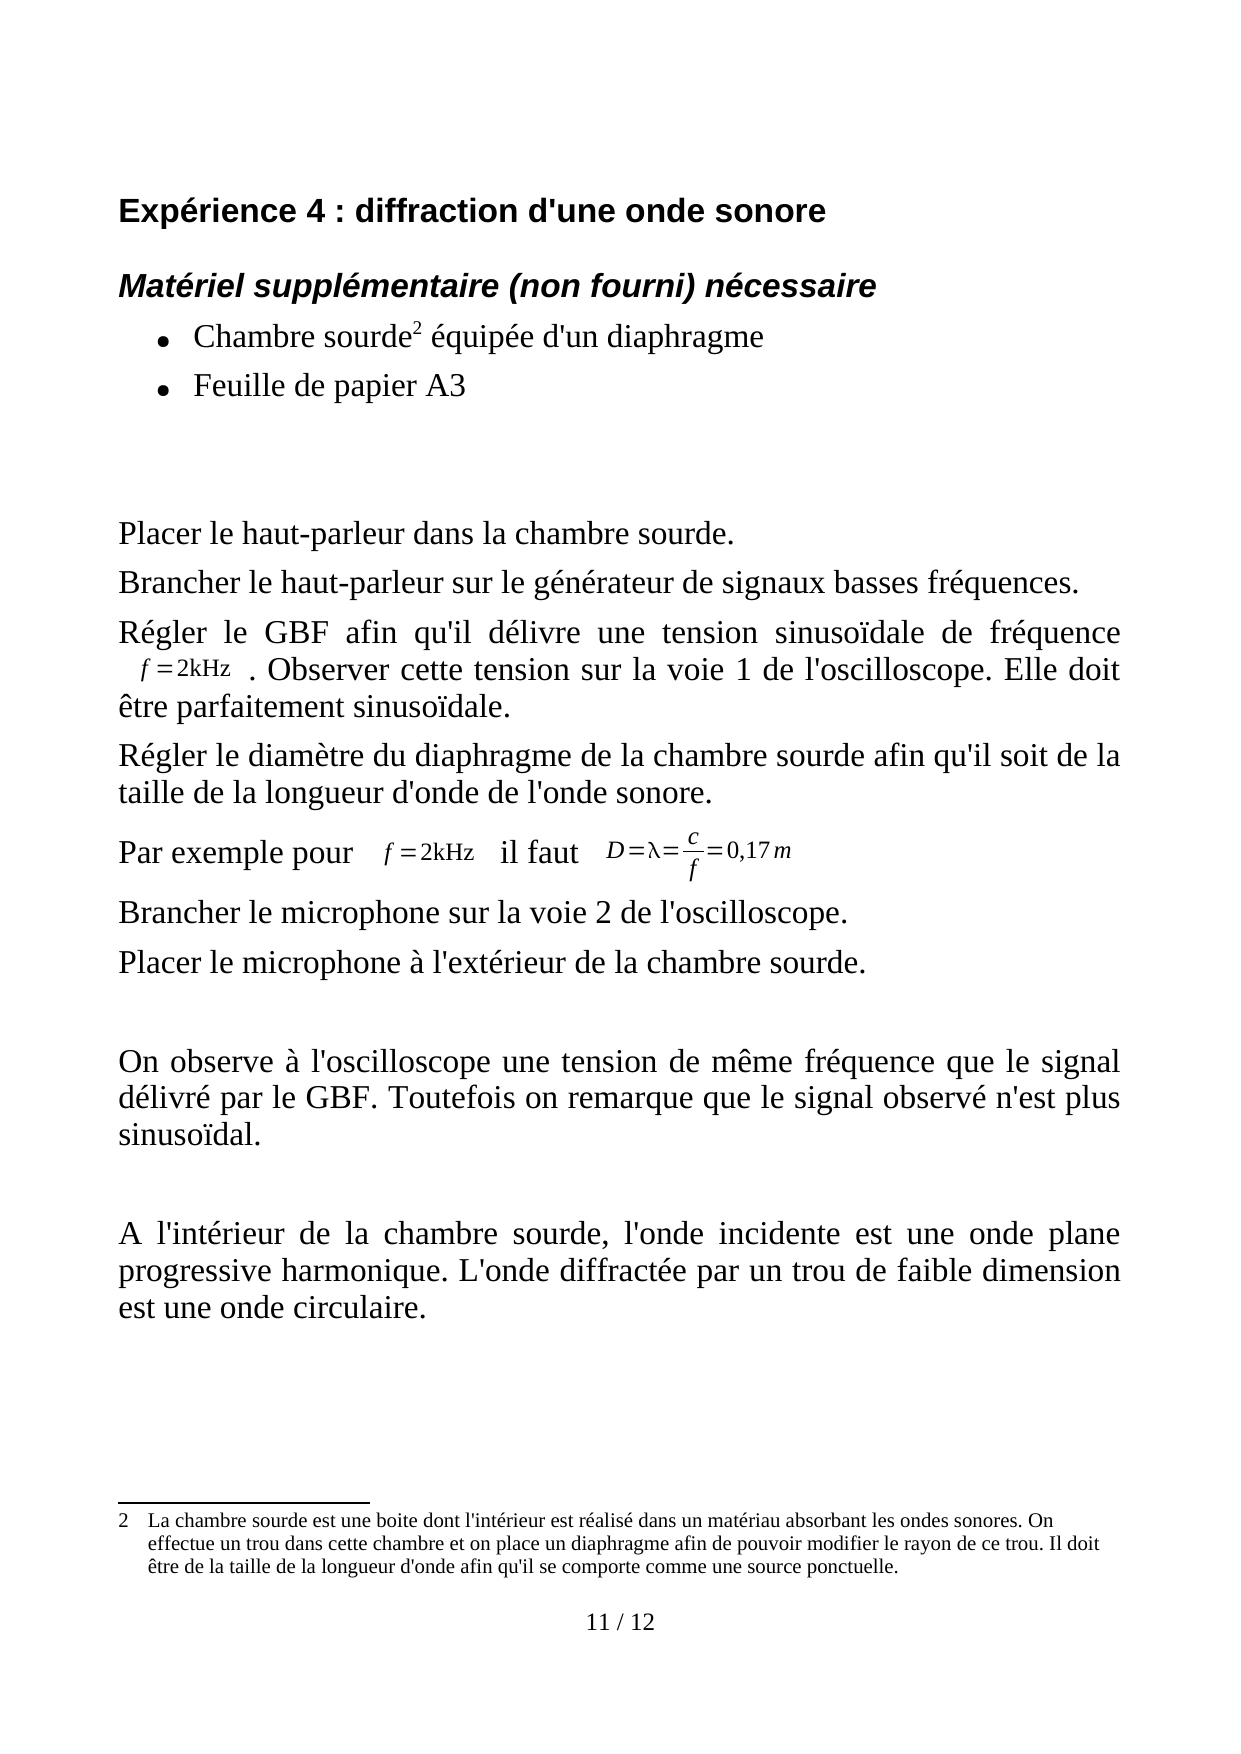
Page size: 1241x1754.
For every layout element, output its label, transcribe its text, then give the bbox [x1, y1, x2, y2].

subtitle Expérience 4 : diffraction d'une onde sonore [118, 192, 1122, 230]
text A l'intérieur de la chambre sourde, l'onde incidente est une onde plane progressive harmonique. L'onde diffractée par un trou de faible dimension est une onde circulaire. [118, 1215, 1122, 1326]
subtitle Matériel supplémentaire (non fourni) nécessaire [118, 267, 1122, 305]
text Brancher le microphone sur la voie 2 de l'oscilloscope. [118, 894, 1122, 931]
list Chambre sourde équipée d'un diaphragme [156, 317, 1122, 354]
text On observe à l'oscilloscope une tension de même fréquence que le signal délivré par le GBF. Toutefois on remarque que le signal observé n'est plus sinusoïdal. [118, 1042, 1122, 1153]
text Placer le microphone à l'extérieur de la chambre sourde. [118, 944, 1122, 981]
text Brancher le haut-parleur sur le générateur de signaux basses fréquences. [118, 564, 1122, 601]
list Feuille de papier A3 [156, 367, 1122, 403]
list La chambre sourde est une boite dont l'intérieur est réalisé dans un matériau absorbant les ondes sonores. On effectue un trou dans cette chambre et on place un diaphragme afin de pouvoir modifier le rayon de ce trou. Il doit être de la taille de la longueur d'onde afin qu'il se comporte comme une source ponctuelle. [118, 1509, 1122, 1578]
text Régler le diamètre du diaphragme de la chambre sourde afin qu'il soit de la taille de la longueur d'onde de l'onde sonore. [118, 737, 1122, 810]
text Régler le GBF afin qu'il délivre une tension sinusoïdale de fréquence . Observer cette tension sur la voie 1 de l'oscilloscope. Elle doit être parfaitement sinusoïdale. [118, 613, 1122, 724]
text Placer le haut-parleur dans la chambre sourde. [118, 515, 1122, 552]
text Par exemple pour il faut [118, 823, 1122, 882]
